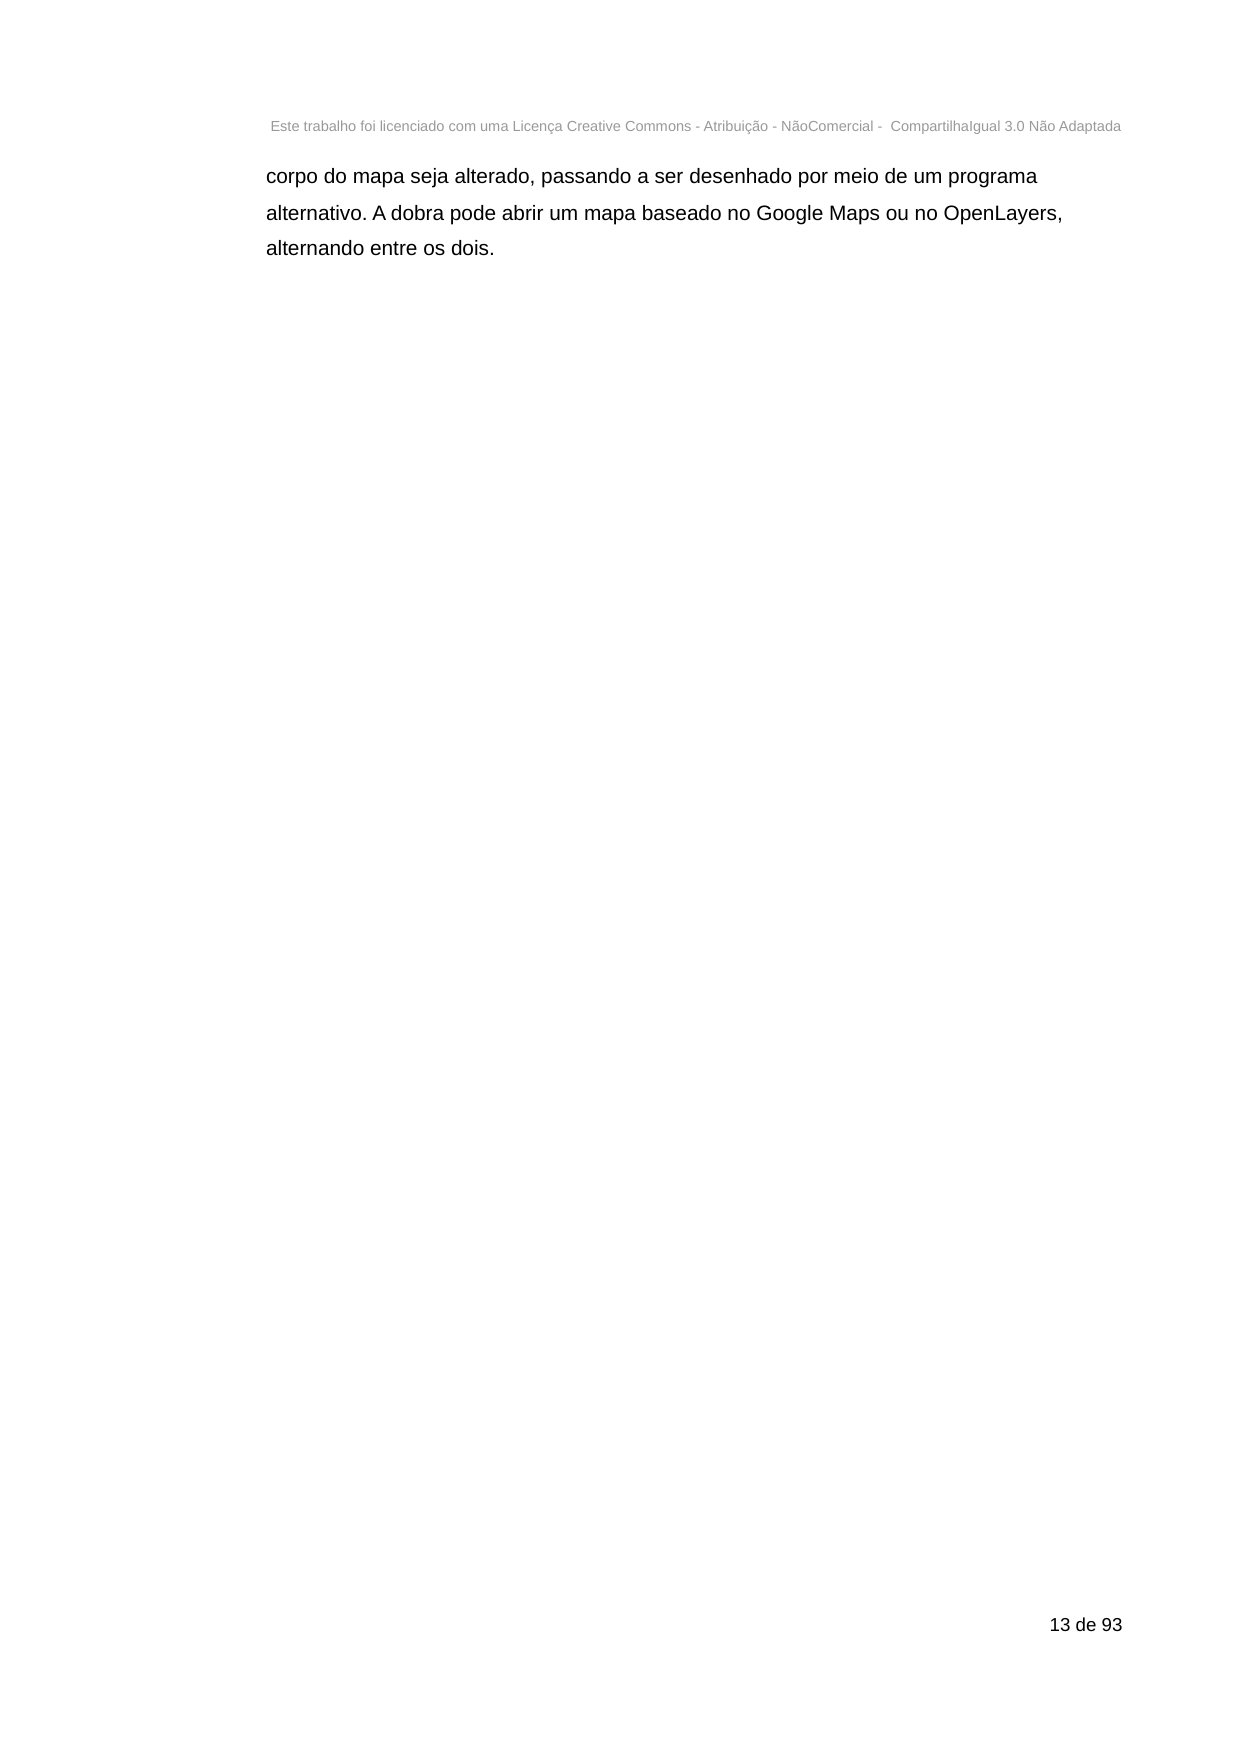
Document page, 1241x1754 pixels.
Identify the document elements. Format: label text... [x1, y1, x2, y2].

list corpo do mapa seja alterado, passando a ser desenhado por meio de um programa alternativo. A dobra pode abrir um mapa baseado no Google Maps ou no OpenLayers, alternando entre os dois. [228, 164, 1122, 260]
